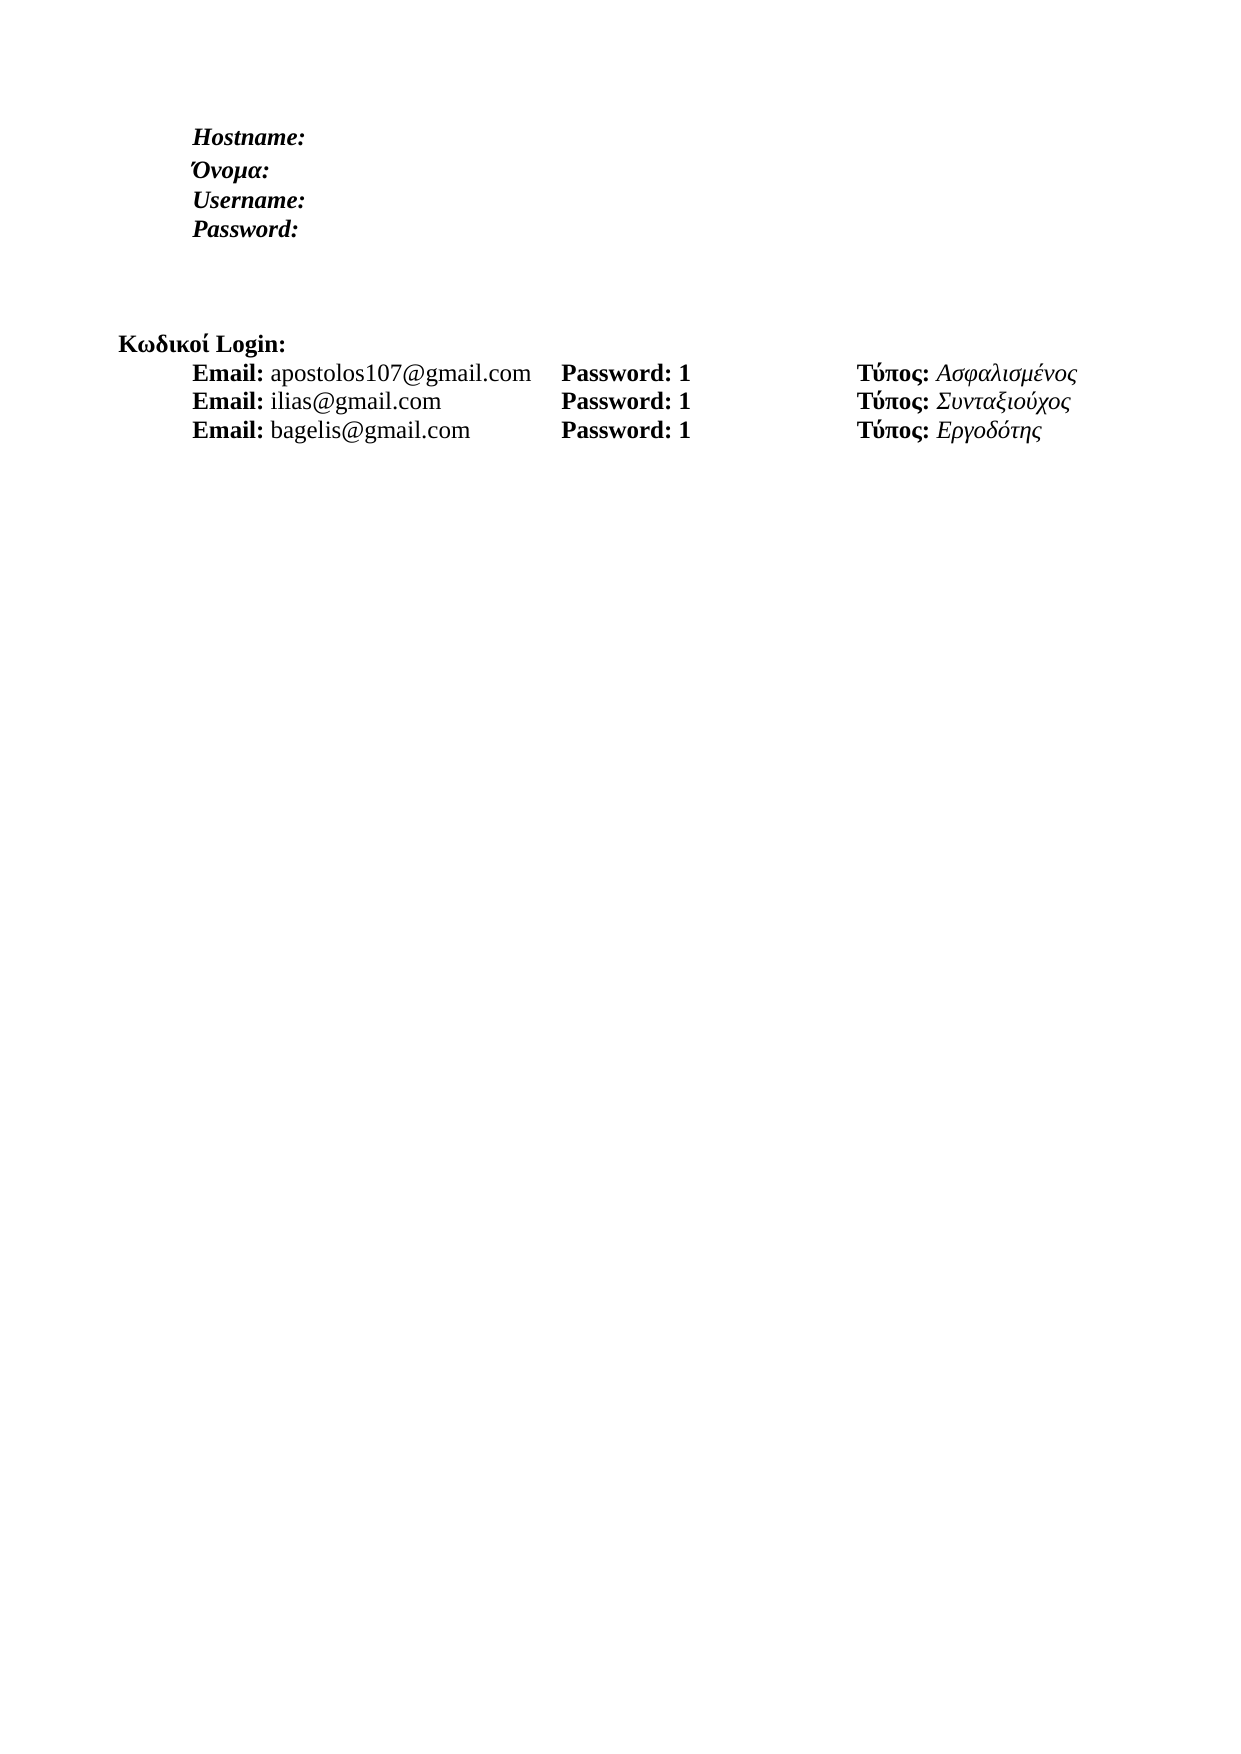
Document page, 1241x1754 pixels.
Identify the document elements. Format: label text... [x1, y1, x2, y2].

text Password: [118, 214, 1122, 243]
text Email: ilias@gmail.com Password: 1 Τύπος: Συνταξιούχος [118, 386, 1122, 415]
text Email: bagelis@gmail.com Password: 1 Τύπος: Εργοδότης [118, 415, 1122, 444]
text Κωδικοί Login: [118, 329, 1122, 358]
text Hostname: [118, 118, 1122, 152]
text Όνομα: [118, 152, 1122, 185]
text Email: apostolos107@gmail.com Password: 1 Τύπος: Ασφαλισμένος [118, 358, 1122, 386]
text Username: [118, 185, 1122, 214]
